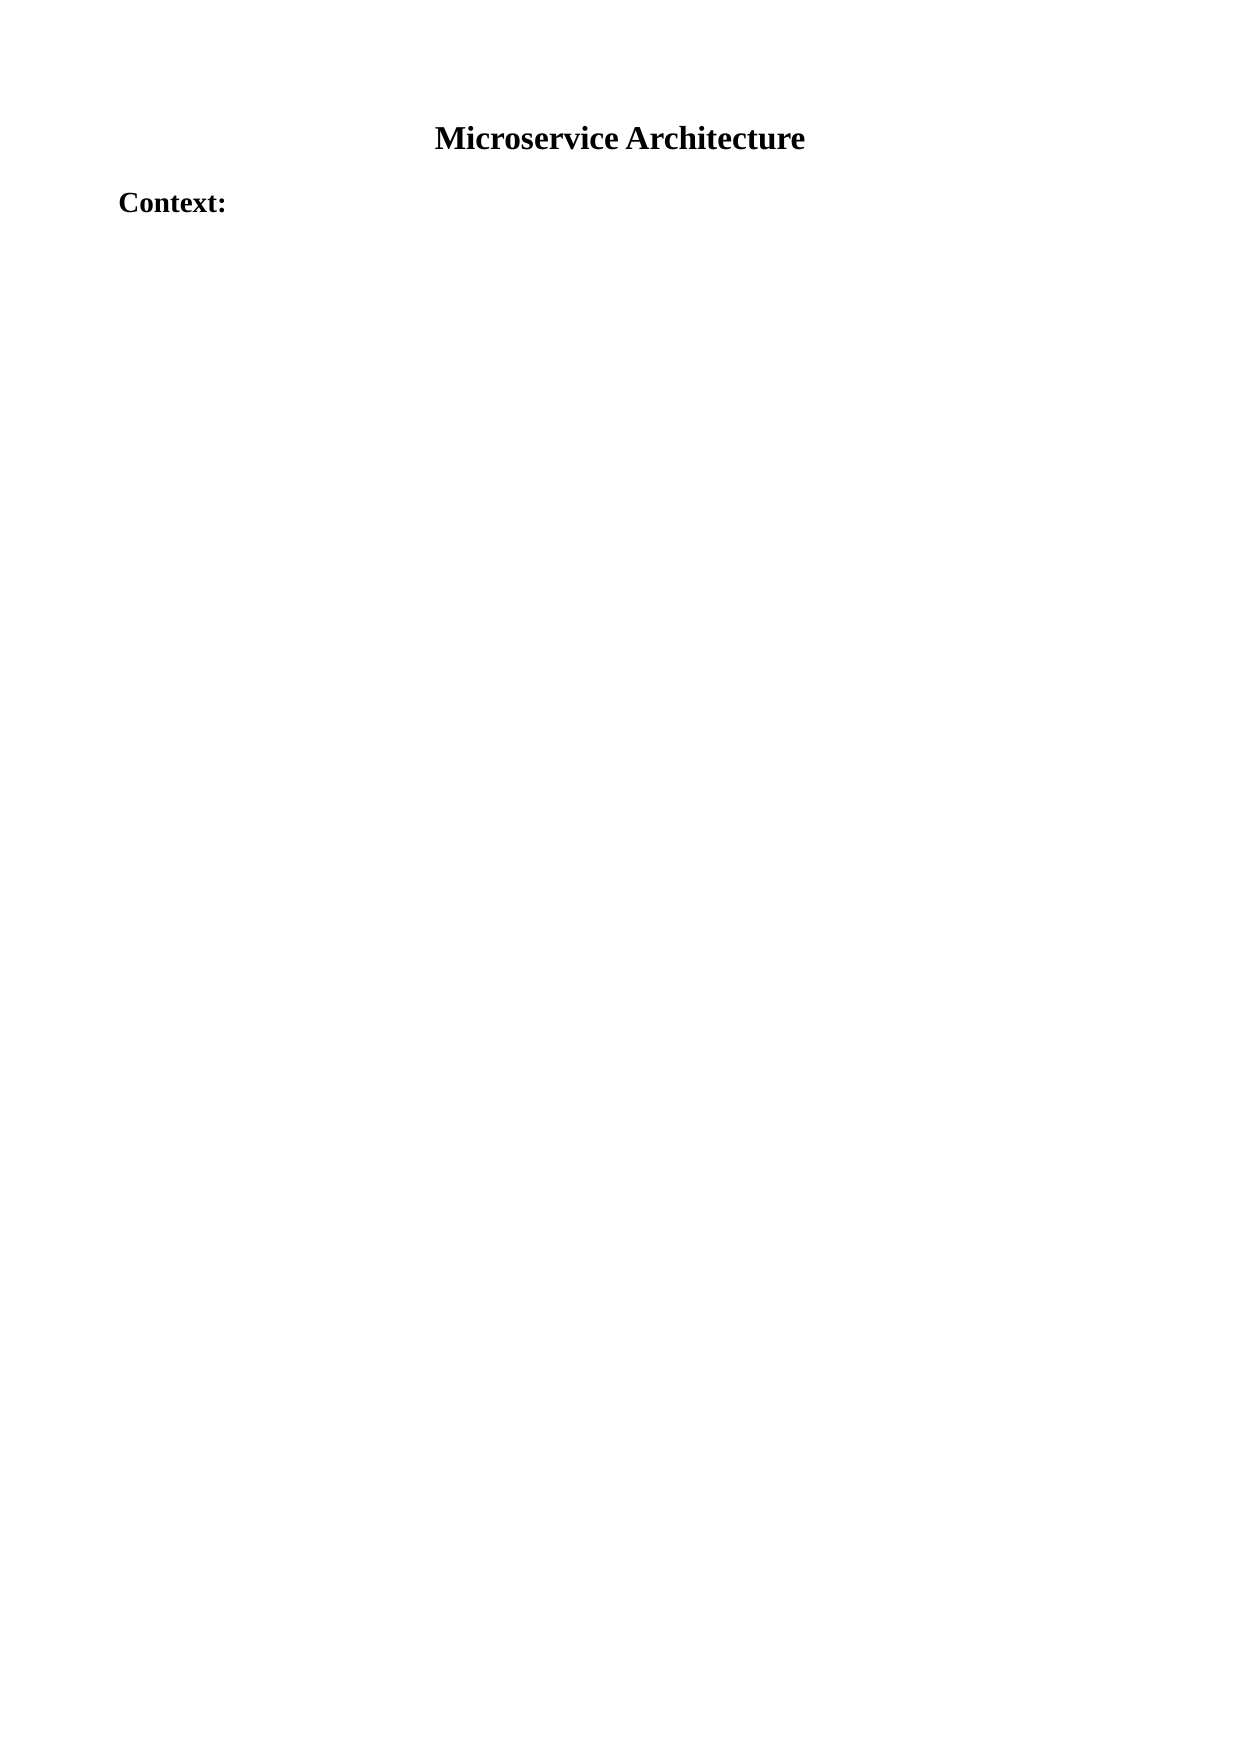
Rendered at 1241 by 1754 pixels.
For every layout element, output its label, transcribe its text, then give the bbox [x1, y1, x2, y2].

text Microservice Architecture [118, 118, 1122, 156]
text Context: [118, 185, 1122, 219]
